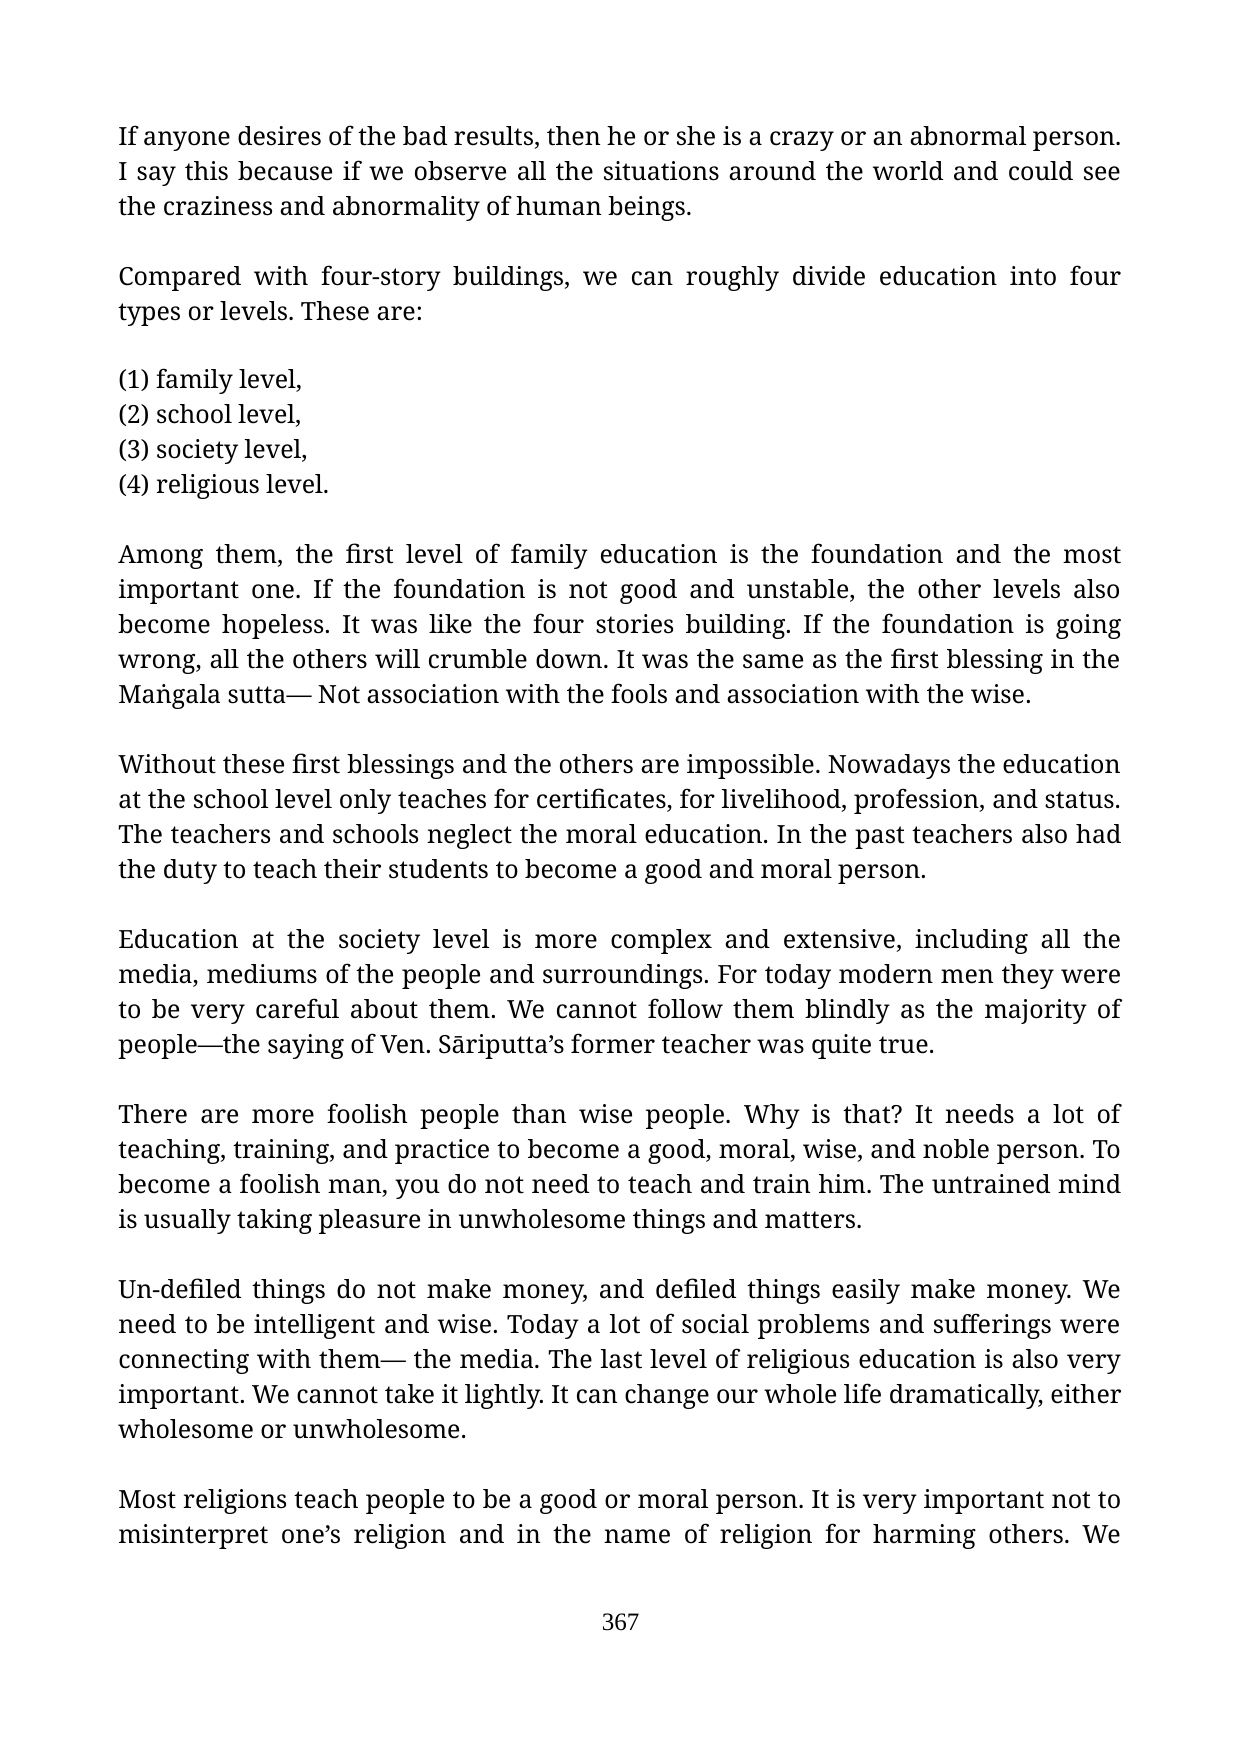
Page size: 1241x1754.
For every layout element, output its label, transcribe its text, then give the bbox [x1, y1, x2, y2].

text If anyone desires of the bad results, then he or she is a crazy or an abnormal person. I say this because if we observe all the situations around the world and could see the craziness and abnormality of human beings. Compared with four-story buildings, we can roughly divide education into four types or levels. These are: [118, 118, 1122, 328]
text (1) family level, (2) school level, (3) society level, (4) religious level. Among them, the first level of family education is the foundation and the most important one. If the foundation is not good and unstable, the other levels also become hopeless. It was like the four stories building. If the foundation is going wrong, all the others will crumble down. It was the same as the first blessing in the Maṅgala sutta— Not association with the fools and association with the wise. Without these first blessings and the others are impossible. Nowadays the education at the school level only teaches for certificates, for livelihood, profession, and status. The teachers and schools neglect the moral education. In the past teachers also had the duty to teach their students to become a good and moral person. Education at the society level is more complex and extensive, including all the media, mediums of the people and surroundings. For today modern men they were to be very careful about them. We cannot follow them blindly as the majority of people—the saying of Ven. Sāriputta’s former teacher was quite true. There are more foolish people than wise people. Why is that? It needs a lot of teaching, training, and practice to become a good, moral, wise, and noble person. To become a foolish man, you do not need to teach and train him. The untrained mind is usually taking pleasure in unwholesome things and matters. Un-defiled things do not make money, and defiled things easily make money. We need to be intelligent and wise. Today a lot of social problems and sufferings were connecting with them— the media. The last level of religious education is also very important. We cannot take it lightly. It can change our whole life dramatically, either wholesome or unwholesome. Most religions teach people to be a good or moral person. It is very important not to misinterpret one’s religion and in the name of religion for harming others. We [118, 361, 1122, 1551]
